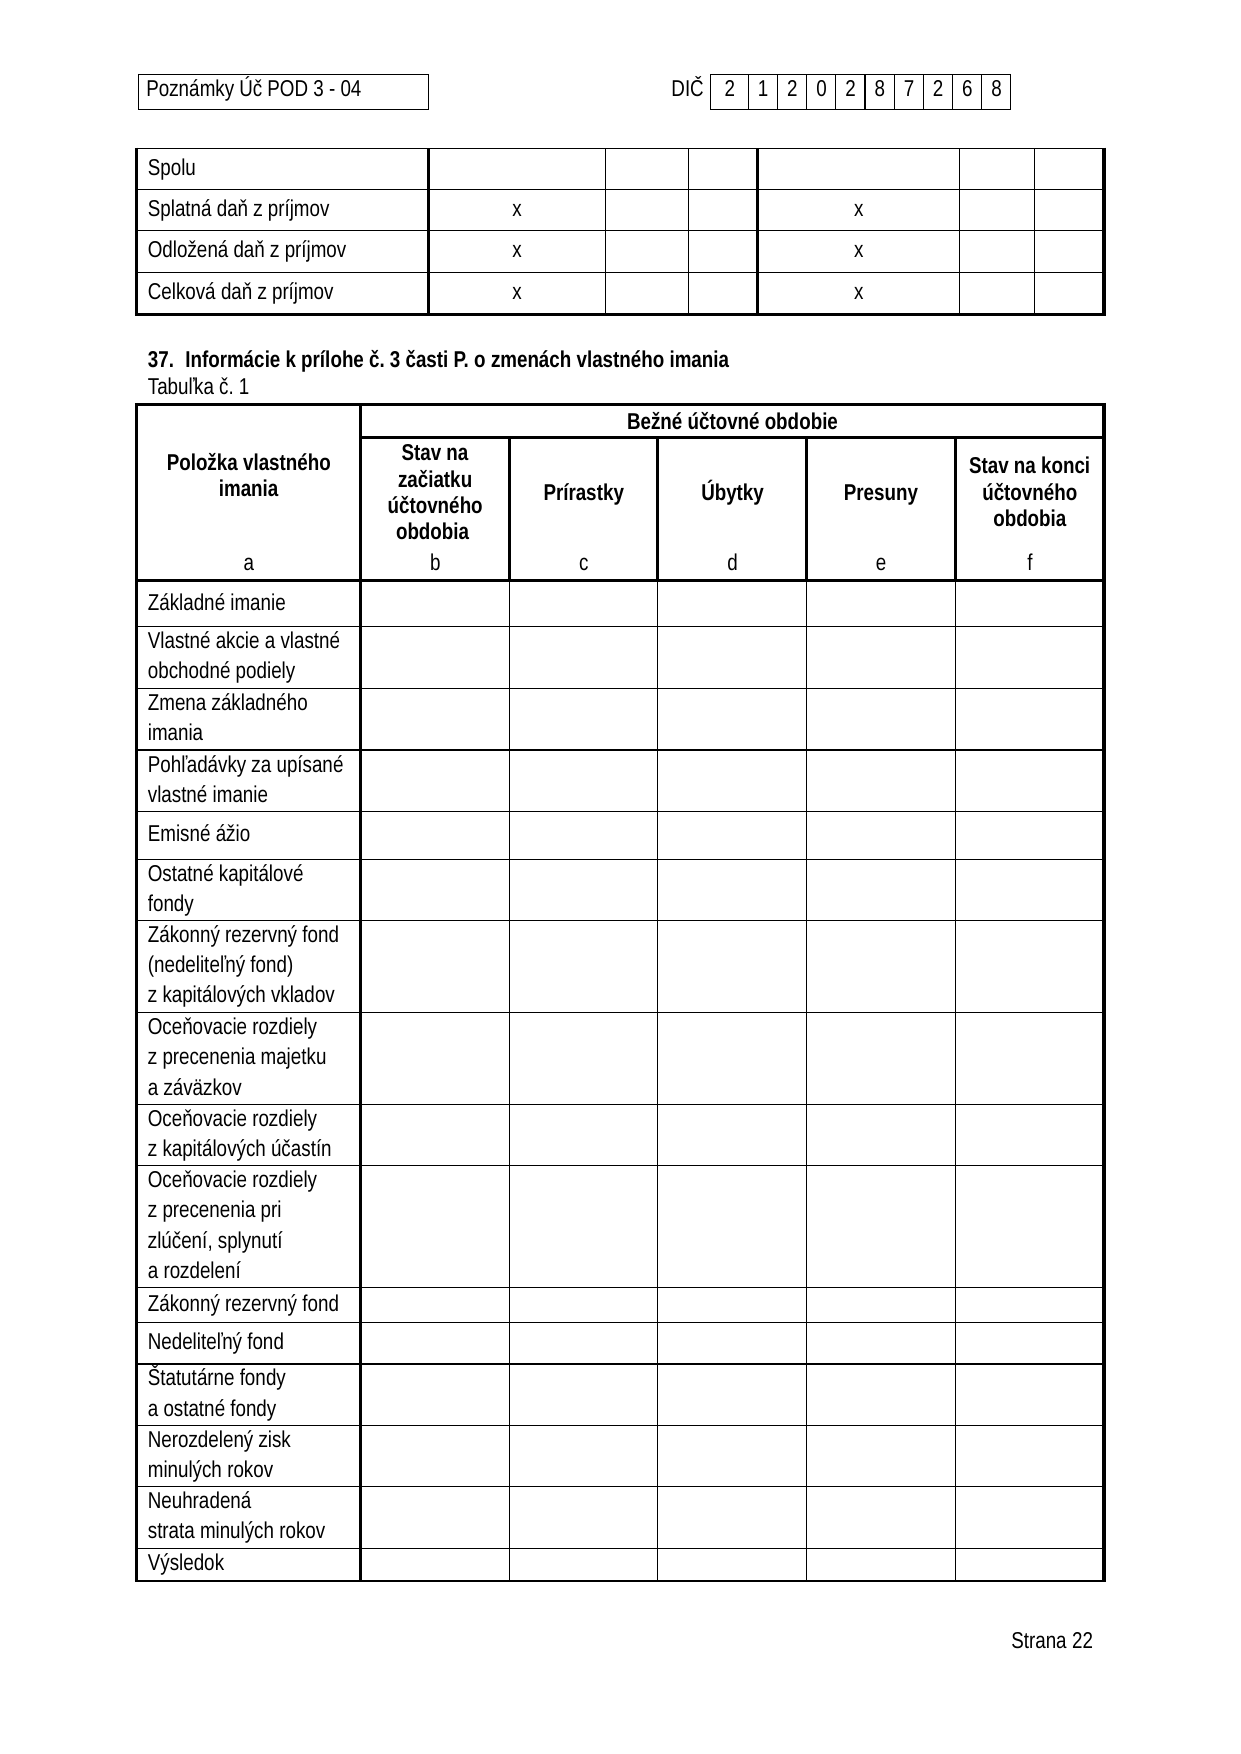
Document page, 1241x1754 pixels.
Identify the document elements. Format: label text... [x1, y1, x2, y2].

table_cell Základné imanie [138, 582, 359, 626]
table_cell Emisné ážio [138, 812, 359, 858]
table_cell [759, 149, 959, 189]
table_cell [658, 1013, 806, 1104]
table_cell [658, 1323, 806, 1363]
table_cell [362, 1549, 509, 1579]
table_cell [960, 273, 1034, 313]
table_cell [658, 1487, 806, 1548]
table_cell [689, 273, 756, 313]
table_cell [658, 1166, 806, 1287]
table_cell [658, 1549, 806, 1579]
table_header Bežné účtovné obdobie [362, 406, 1102, 436]
table_cell [807, 1013, 955, 1104]
table_cell [1035, 273, 1102, 313]
table_cell [510, 689, 657, 749]
table_cell [362, 921, 509, 1012]
table_cell [956, 1487, 1102, 1548]
table_cell [1035, 190, 1102, 230]
table_cell [807, 751, 955, 811]
table_cell x [430, 190, 605, 230]
table_cell [956, 1013, 1102, 1104]
table_cell [807, 1426, 955, 1486]
table_cell Splatná daň z príjmov [138, 190, 427, 230]
table_cell [956, 627, 1102, 688]
table_cell [510, 1323, 657, 1363]
table_cell [658, 812, 806, 858]
table_cell [362, 860, 509, 920]
table_cell [1035, 231, 1102, 272]
table_cell [510, 1549, 657, 1579]
table_cell [956, 1166, 1102, 1287]
table_cell [362, 1013, 509, 1104]
table_cell [362, 751, 509, 811]
table_cell [658, 689, 806, 749]
table_cell [960, 190, 1034, 230]
table_cell Zmena základného imania [138, 689, 359, 749]
table_cell Spolu [138, 149, 427, 189]
table_cell [658, 751, 806, 811]
table_cell [807, 1549, 955, 1579]
table_cell [606, 231, 688, 272]
table_cell [510, 1487, 657, 1548]
table_cell [956, 921, 1102, 1012]
table_cell [807, 1166, 955, 1287]
table_cell [960, 149, 1034, 189]
table_cell [430, 149, 605, 189]
table_cell [510, 1365, 657, 1425]
table_cell [807, 1365, 955, 1425]
table_cell [1035, 149, 1102, 189]
table_cell Oceňovacie rozdiely z precenenia pri zlúčení, splynutí a rozdelení [138, 1166, 359, 1287]
table_cell [807, 1323, 955, 1363]
table_cell [510, 751, 657, 811]
table_cell [807, 921, 955, 1012]
table_cell Stav na konci účtovného obdobia [957, 439, 1102, 544]
table_cell [510, 1013, 657, 1104]
table_cell Štatutárne fondy a ostatné fondy [138, 1365, 359, 1425]
table_cell Stav na začiatku účtovného obdobia [362, 439, 508, 544]
table_cell f [957, 545, 1102, 579]
table_cell [362, 1323, 509, 1363]
table_header Položka vlastného imania [138, 406, 359, 544]
table_cell x [759, 231, 959, 272]
table_cell [606, 149, 688, 189]
table_cell Úbytky [659, 439, 805, 544]
text Tabuľka č. 1 [148, 373, 1093, 399]
table_cell [510, 921, 657, 1012]
table_cell x [759, 273, 959, 313]
table_cell a [138, 545, 359, 579]
table_cell [956, 582, 1102, 626]
table_cell [362, 1487, 509, 1548]
table_cell [658, 582, 806, 626]
table_cell [956, 751, 1102, 811]
table_cell [956, 1105, 1102, 1165]
table_cell d [659, 545, 805, 579]
table_cell Oceňovacie rozdiely z kapitálových účastín [138, 1105, 359, 1165]
table_cell Ostatné kapitálové fondy [138, 860, 359, 920]
table_cell [658, 860, 806, 920]
table_cell [807, 689, 955, 749]
table_cell [956, 1288, 1102, 1321]
table_cell [362, 582, 509, 626]
table_cell [807, 1105, 955, 1165]
table_cell [658, 1426, 806, 1486]
table_cell Prírastky [511, 439, 656, 544]
table_cell [689, 190, 756, 230]
table_cell Nerozdelený zisk minulých rokov [138, 1426, 359, 1486]
table_cell [689, 231, 756, 272]
table_cell [807, 627, 955, 688]
table_cell Presuny [808, 439, 954, 544]
table_cell [362, 689, 509, 749]
table_cell [956, 1426, 1102, 1486]
table_cell [510, 860, 657, 920]
table_cell [960, 231, 1034, 272]
table_cell [807, 582, 955, 626]
table_cell Odložená daň z príjmov [138, 231, 427, 272]
table_cell [658, 1365, 806, 1425]
table_cell x [430, 273, 605, 313]
table_cell [658, 921, 806, 1012]
table_cell Neuhradená strata minulých rokov [138, 1487, 359, 1548]
table_cell [807, 1487, 955, 1548]
table_cell [362, 1105, 509, 1165]
table_cell [606, 273, 688, 313]
table_cell Výsledok [138, 1549, 359, 1579]
table_cell [362, 1365, 509, 1425]
table_cell [510, 1426, 657, 1486]
table_cell [362, 1288, 509, 1321]
table_cell x [430, 231, 605, 272]
table_cell e [808, 545, 954, 579]
table_cell Zákonný rezervný fond [138, 1288, 359, 1321]
table_cell [689, 149, 756, 189]
table_cell Pohľadávky za upísané vlastné imanie [138, 751, 359, 811]
table_cell [362, 1166, 509, 1287]
table_cell [510, 627, 657, 688]
table_cell [510, 1105, 657, 1165]
table_cell [606, 190, 688, 230]
table_cell [362, 1426, 509, 1486]
table_cell [956, 860, 1102, 920]
table_cell [658, 627, 806, 688]
table_cell [510, 582, 657, 626]
table_cell x [759, 190, 959, 230]
table_cell Oceňovacie rozdiely z precenenia majetku a záväzkov [138, 1013, 359, 1104]
table_cell Zákonný rezervný fond (nedeliteľný fond) z kapitálových vkladov [138, 921, 359, 1012]
table_cell Vlastné akcie a vlastné obchodné podiely [138, 627, 359, 688]
table_cell [807, 860, 955, 920]
table_cell c [511, 545, 656, 579]
table_cell [807, 812, 955, 858]
table_cell [658, 1288, 806, 1321]
table_cell [510, 1166, 657, 1287]
table_cell [956, 1549, 1102, 1579]
table_cell [658, 1105, 806, 1165]
table_cell [956, 1365, 1102, 1425]
table_cell Nedeliteľný fond [138, 1323, 359, 1363]
table_cell [510, 812, 657, 858]
table_cell [510, 1288, 657, 1321]
table_cell [956, 1323, 1102, 1363]
table_cell Celková daň z príjmov [138, 273, 427, 313]
table_cell [807, 1288, 955, 1321]
table_cell [956, 689, 1102, 749]
table_cell [956, 812, 1102, 858]
table_cell [362, 812, 509, 858]
title Informácie k prílohe č. 3 časti P. o zmenách vlastného imania [148, 346, 1093, 373]
table_cell b [362, 545, 508, 579]
table_cell [362, 627, 509, 688]
